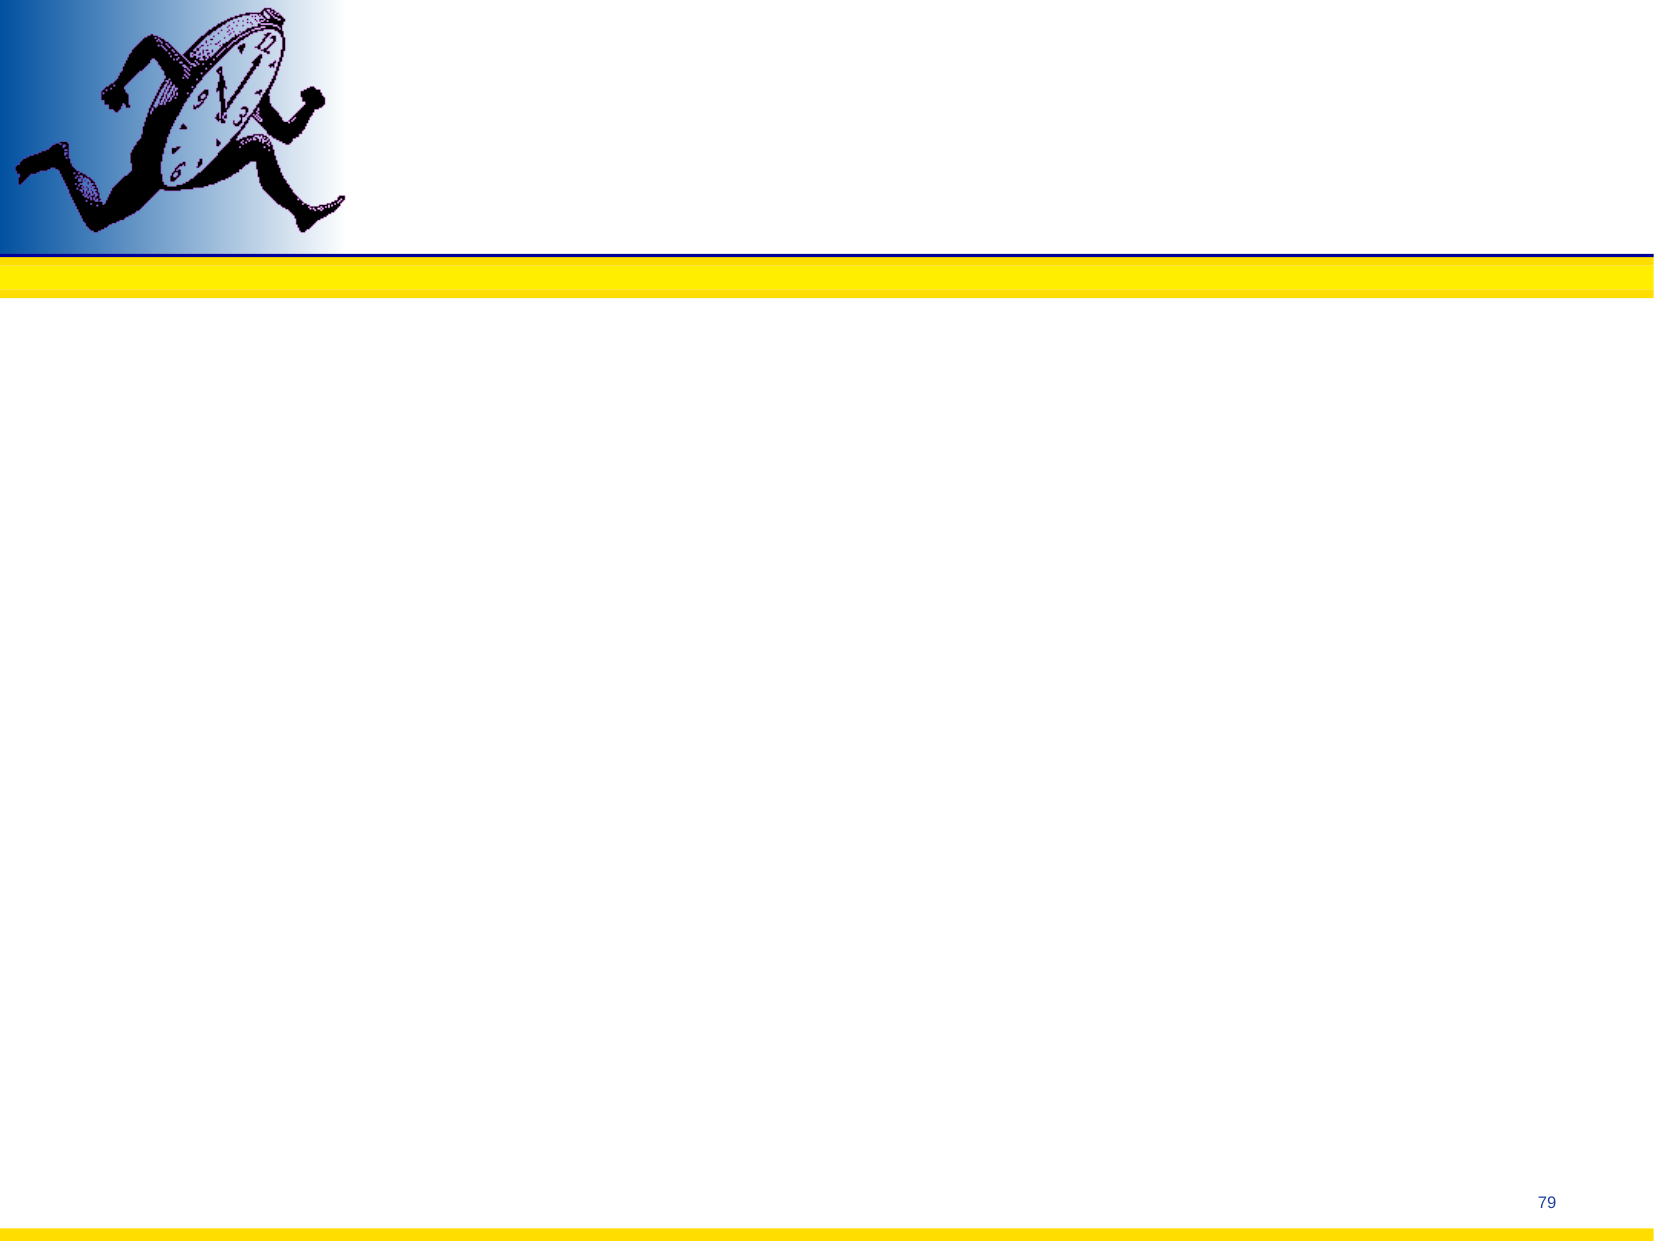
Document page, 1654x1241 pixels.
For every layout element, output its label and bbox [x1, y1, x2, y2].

picture [14, 0, 353, 245]
